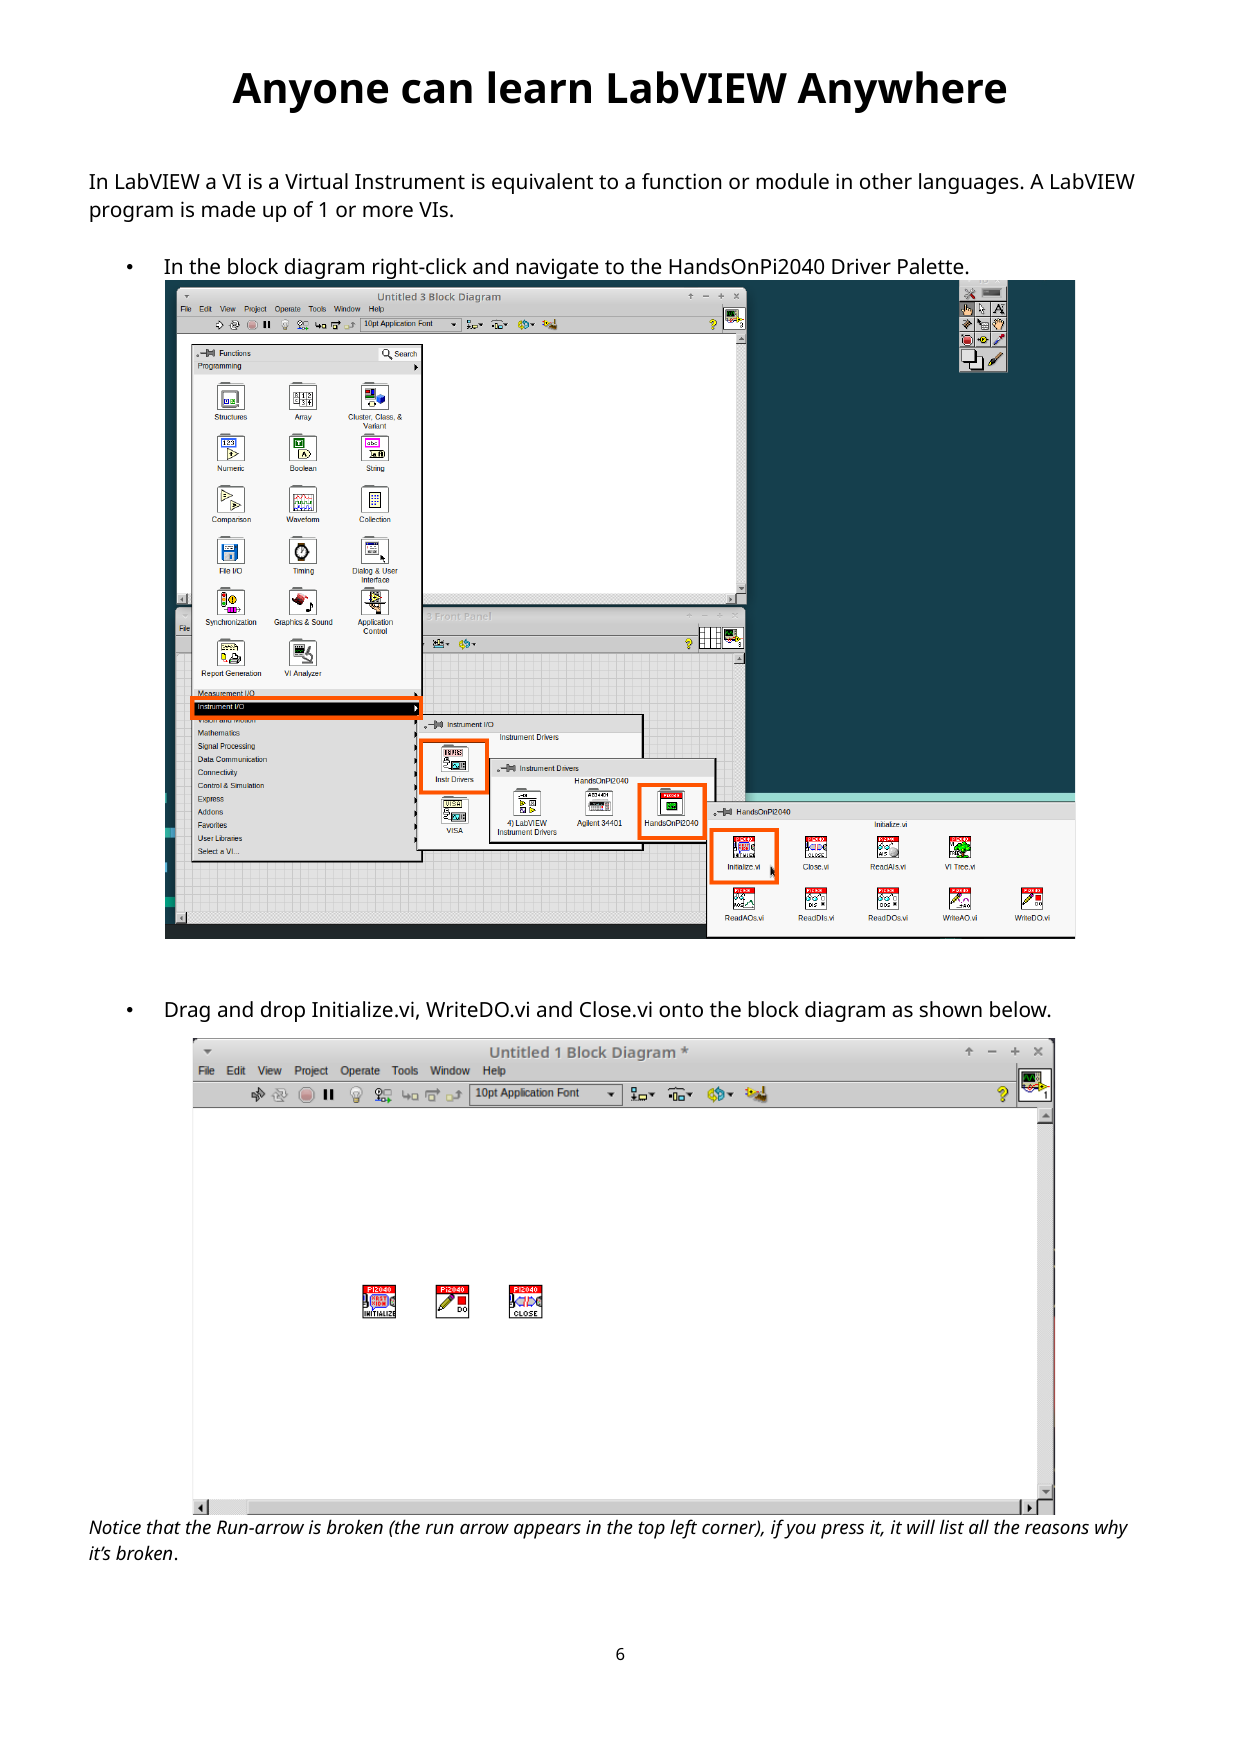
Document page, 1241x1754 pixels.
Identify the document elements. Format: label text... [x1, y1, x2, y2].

picture [165, 280, 1076, 939]
text In LabVIEW a VI is a Virtual Instrument is equivalent to a function or module in other languages. A LabVIEW program is made up of 1 or more VIs. [88, 167, 1152, 224]
picture [192, 1038, 1056, 1515]
list Drag and drop Initialize.vi, WriteDO.vi and Close.vi onto the block diagram as shown below. [126, 995, 1152, 1024]
list In the block diagram right-click and navigate to the HandsOnPi2040 Driver Palette. [126, 252, 1152, 281]
text Notice that the Run-arrow is broken (the run arrow appears in the top left corner), if you press it, it will list all the reasons why it’s broken. [88, 1024, 1152, 1565]
